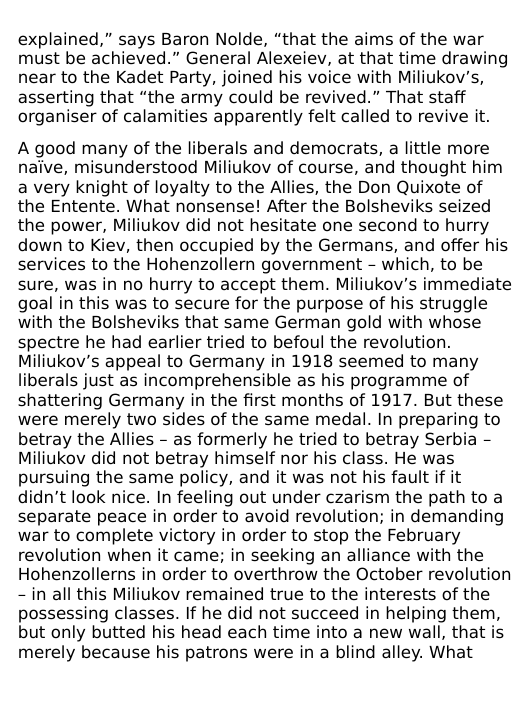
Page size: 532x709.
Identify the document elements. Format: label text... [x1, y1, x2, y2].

text explained,” says Baron Nolde, “that the aims of the war must be achieved.” General Alexeiev, at that time drawing near to the Kadet Party, joined his voice with Miliukov’s, asserting that “the army could be revived.” That staff organiser of calamities apparently felt called to revive it. [18, 29, 514, 126]
text A good many of the liberals and democrats, a little more naïve, misunderstood Miliukov of course, and thought him a very knight of loyalty to the Allies, the Don Quixote of the Entente. What nonsense! After the Bolsheviks seized the power, Miliukov did not hesitate one second to hurry down to Kiev, then occupied by the Germans, and offer his services to the Hohenzollern government – which, to be sure, was in no hurry to accept them. Miliukov’s immediate goal in this was to secure for the purpose of his struggle with the Bolsheviks that same German gold with whose spectre he had earlier tried to befoul the revolution. Miliukov’s appeal to Germany in 1918 seemed to many liberals just as incomprehensible as his programme of shattering Germany in the first months of 1917. But these were merely two sides of the same medal. In preparing to betray the Allies – as formerly he tried to betray Serbia – Miliukov did not betray himself nor his class. He was pursuing the same policy, and it was not his fault if it didn’t look nice. In feeling out under czarism the path to a separate peace in order to avoid revolution; in demanding war to complete victory in order to stop the February revolution when it came; in seeking an alliance with the Hohenzollerns in order to overthrow the October revolution – in all this Miliukov remained true to the interests of the possessing classes. If he did not succeed in helping them, but only butted his head each time into a new wall, that is merely because his patrons were in a blind alley. What [18, 139, 514, 662]
